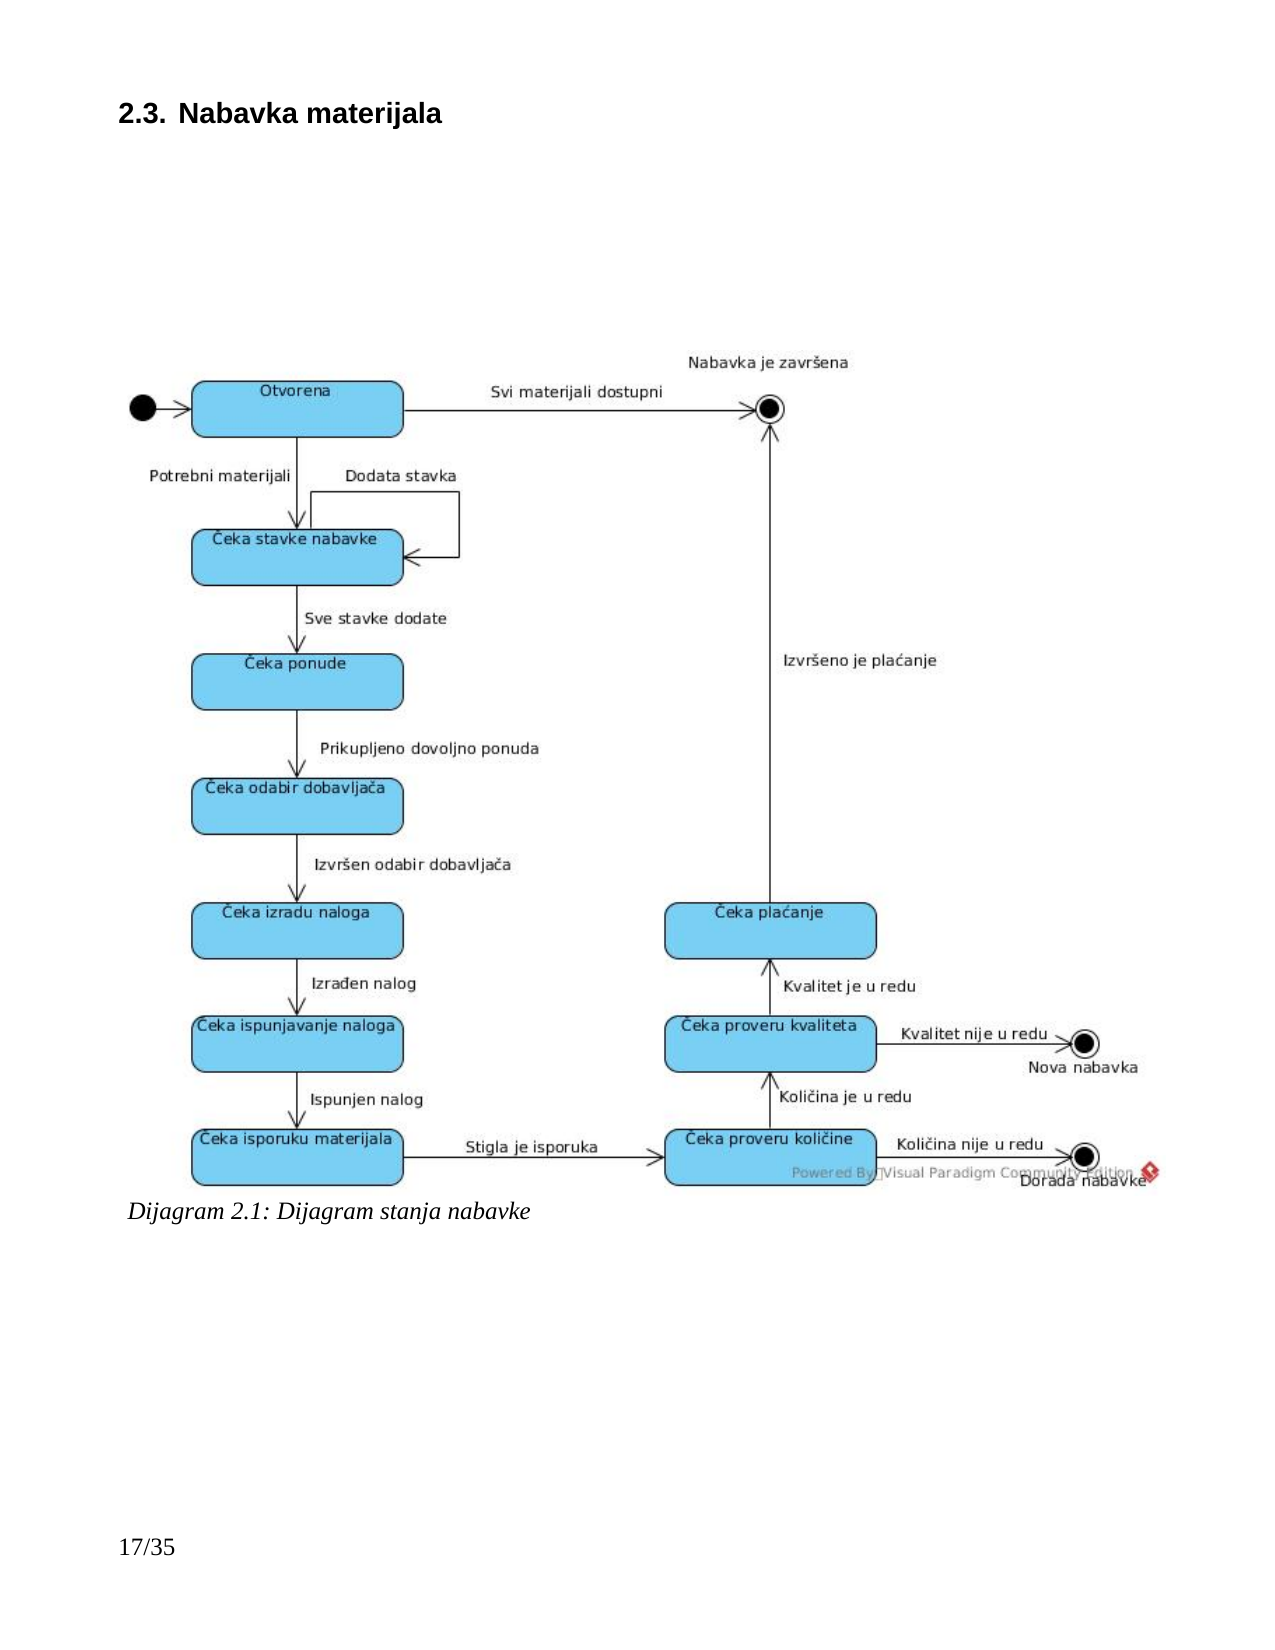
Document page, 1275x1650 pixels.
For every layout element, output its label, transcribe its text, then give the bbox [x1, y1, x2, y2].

picture [127, 350, 1167, 1196]
subtitle [127, 338, 1166, 350]
subtitle Nabavka materijala [118, 96, 1157, 129]
text Dijagram 2.1: Dijagram stanja nabavke [127, 1196, 1166, 1225]
